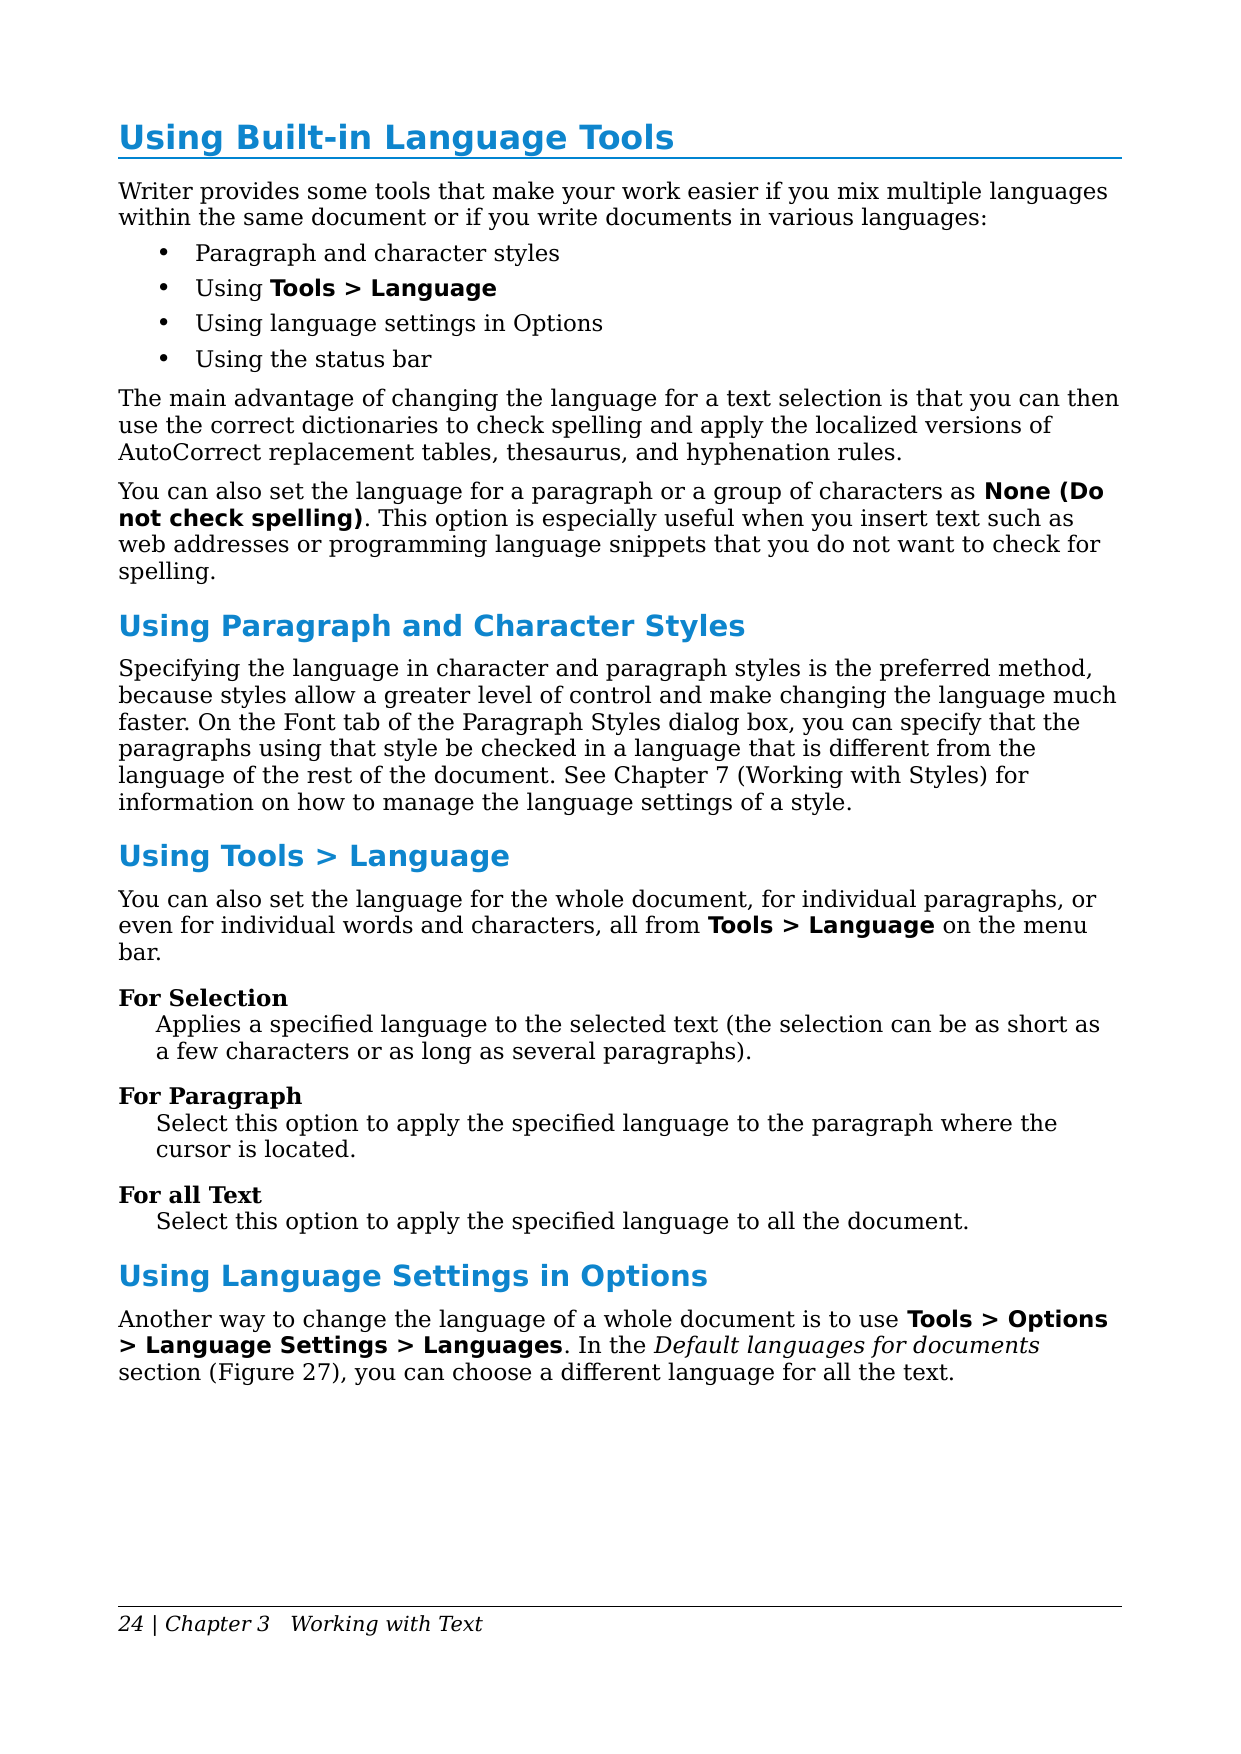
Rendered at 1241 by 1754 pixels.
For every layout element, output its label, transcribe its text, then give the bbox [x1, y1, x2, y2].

text Select this option to apply the specified language to the paragraph where the cursor is located. [156, 1110, 1122, 1163]
text The main advantage of changing the language for a text selection is that you can then use the correct dictionaries to check spelling and apply the localized versions of AutoCorrect replacement tables, thesaurus, and hyphenation rules. [118, 386, 1122, 466]
text For Paragraph [118, 1083, 1122, 1110]
list Using the status bar [156, 344, 1122, 373]
subtitle Using Language Settings in Options [118, 1259, 1122, 1293]
list Writer provides some tools that make your work easier if you mix multiple languages within the same document or if you write documents in various languages: [118, 178, 1122, 231]
text Applies a specified language to the selected text (the selection can be as short as a few characters or as long as several paragraphs). [156, 1011, 1122, 1064]
list Using Tools > Language [156, 273, 1122, 302]
text For all Text [118, 1182, 1122, 1208]
text You can also set the language for the whole document, for individual paragraphs, or even for individual words and characters, all from Tools > Language on the menu bar. [118, 886, 1122, 966]
text You can also set the language for a paragraph or a group of characters as None (Do not check spelling). This option is especially useful when you insert text such as web addresses or programming language snippets that you do not want to check for spelling. [118, 478, 1122, 585]
subtitle Using Built-in Language Tools [118, 118, 1122, 157]
subtitle Using Tools > Language [118, 839, 1122, 873]
list Using language settings in Options [156, 308, 1122, 338]
list Paragraph and character styles [156, 238, 1122, 267]
subtitle Using Paragraph and Character Styles [118, 609, 1122, 643]
text Another way to change the language of a whole document is to use Tools > Options > Language Settings > Languages. In the Default languages for documents section (Figure 27), you can choose a different language for all the text. [118, 1306, 1122, 1386]
text Specifying the language in character and paragraph styles is the preferred method, because styles allow a greater level of control and make changing the language much faster. On the Font tab of the Paragraph Styles dialog box, you can specify that the paragraphs using that style be checked in a language that is different from the language of the rest of the document. See Chapter 7 (Working with Styles) for information on how to manage the language settings of a style. [118, 655, 1122, 815]
text Select this option to apply the specified language to all the document. [156, 1208, 1122, 1235]
text For Selection [118, 984, 1122, 1011]
